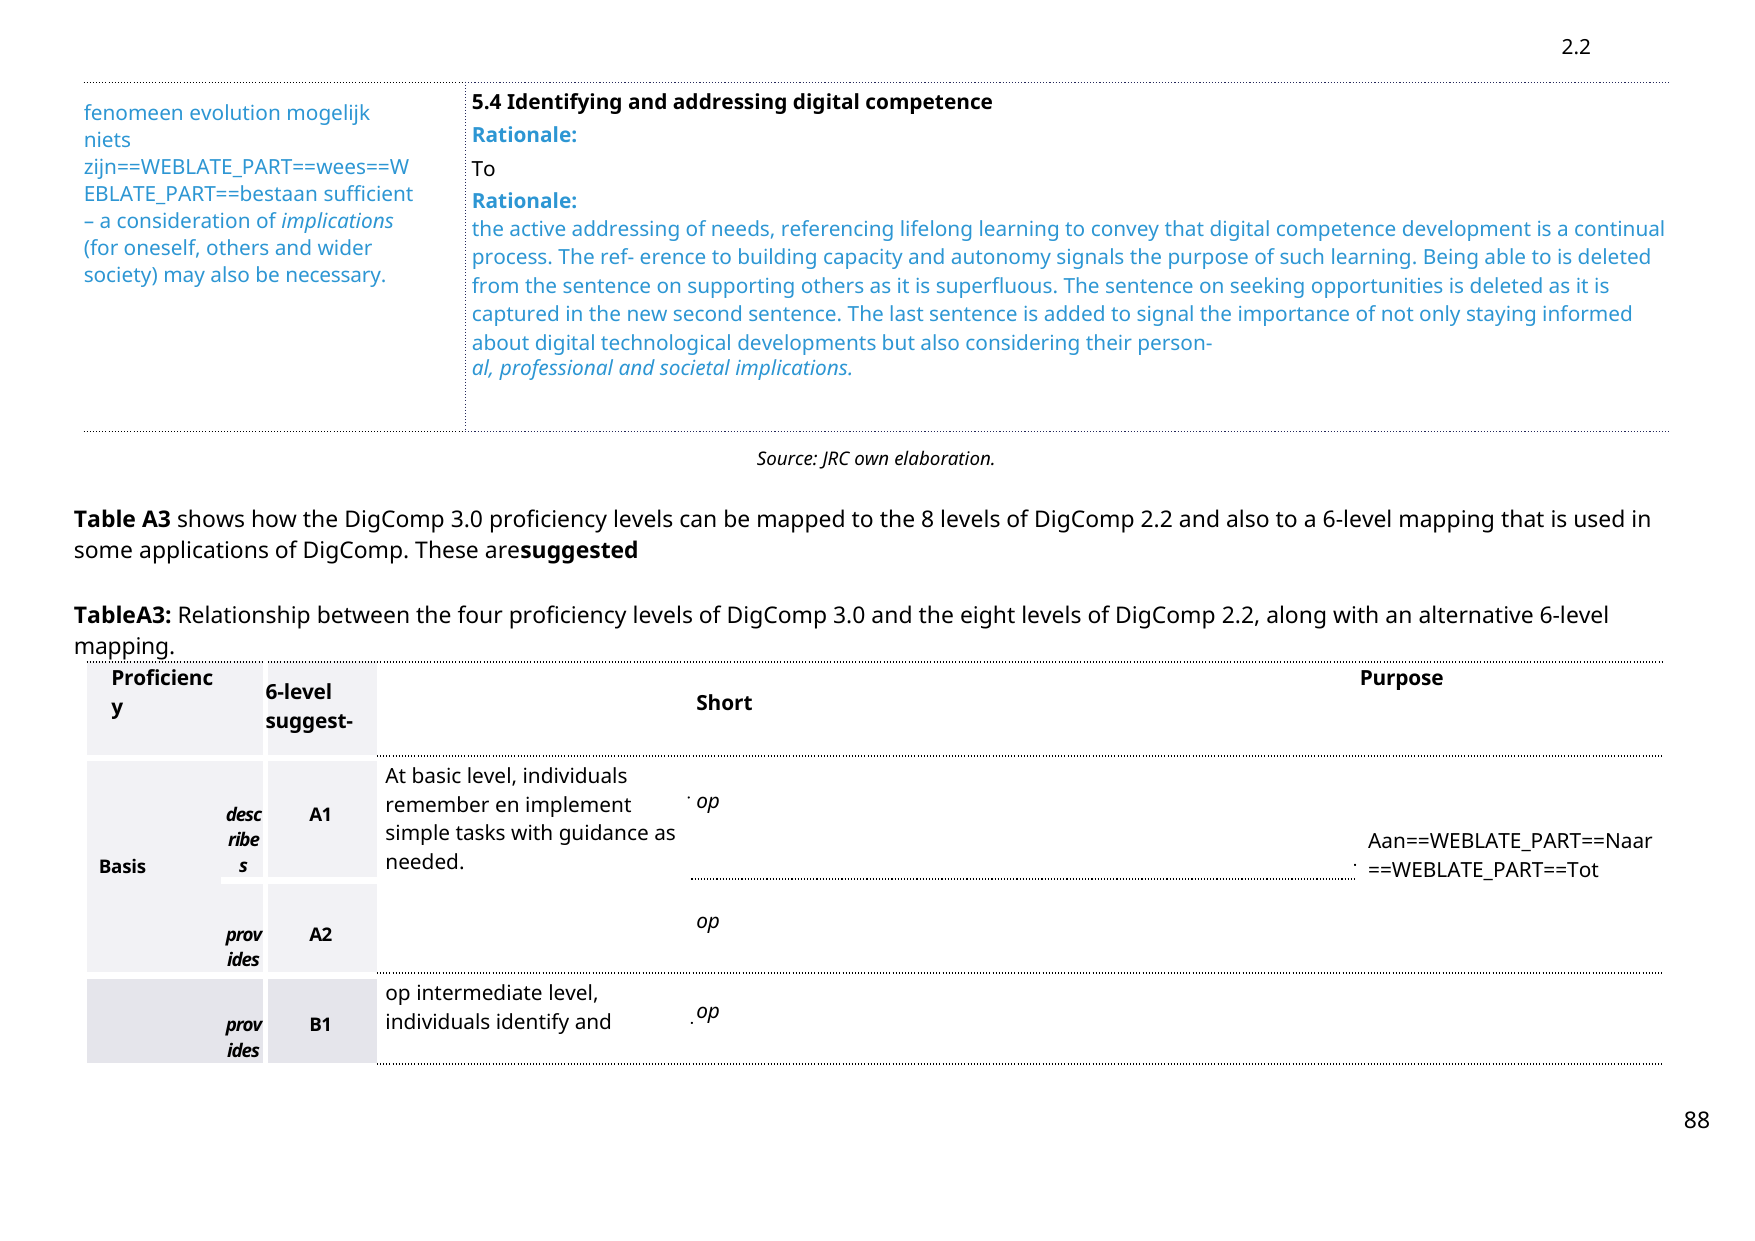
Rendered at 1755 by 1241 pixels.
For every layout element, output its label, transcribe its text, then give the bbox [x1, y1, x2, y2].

table_cell op [691, 972, 1354, 1063]
table_cell op intermediate level, individuals identify and [377, 972, 691, 1063]
table_header Purpose [1360, 661, 1662, 755]
table_header Short [691, 661, 1354, 755]
table_cell [87, 979, 221, 1063]
table_cell op [691, 755, 1354, 877]
table_cell 5.4 Identifying and addressing digital competence Rationale: To Rationale: the active addressing of needs, referencing lifelong learning to convey that digital competence development is a continual process. The ref- erence to building capacity and autonomy signals the purpose of such learning. Being able to is deleted from the sentence on supporting others as it is superfluous. The sentence on seeking opportunities is deleted as it is captured in the new second sentence. The last sentence is added to signal the importance of not only staying informed about digital technological developments but also considering their person- al, professional and societal implications. [466, 82, 1671, 431]
table_header 6-level suggest- [268, 661, 377, 755]
table_cell [1354, 972, 1359, 1063]
table_header [377, 661, 691, 755]
table_cell op [691, 878, 1354, 972]
table_cell provides [221, 884, 263, 972]
text Source: JRC own elaboration. [274, 445, 1480, 471]
table_header [221, 661, 263, 755]
text Table A3 shows how the DigComp 3.0 proficiency levels can be mapped to the 8 levels of DigComp 2.2 and also to a 6-level mapping that is used in some applications of DigComp. These aresuggested [74, 503, 1672, 565]
table_header [1354, 661, 1359, 755]
table_cell At basic level, individuals remember en implement simple tasks with guidance as needed. [377, 755, 691, 972]
table_cell Aan==WEBLATE_PART==Naar==WEBLATE_PART==Tot [1360, 755, 1662, 972]
table_cell fenomeen evolution mogelijk niets zijn==WEBLATE_PART==wees==WEBLATE_PART==bestaan sufficient – a consideration of implications (for oneself, others and wider society) may also be necessary. [84, 82, 466, 431]
table_header Proficiency [87, 661, 221, 755]
table_cell Basis [87, 761, 221, 972]
table_cell B1 [268, 979, 377, 1063]
table_cell describes [221, 761, 263, 877]
table_cell A2 [268, 884, 377, 972]
table_cell [1360, 972, 1662, 1063]
table_cell A1 [268, 761, 377, 877]
table_cell [1354, 755, 1359, 972]
text TableA3: Relationship between the four proficiency levels of DigComp 3.0 and the eight levels of DigComp 2.2, along with an alternative 6-level mapping. [74, 599, 1710, 661]
table_cell provides [221, 979, 263, 1063]
